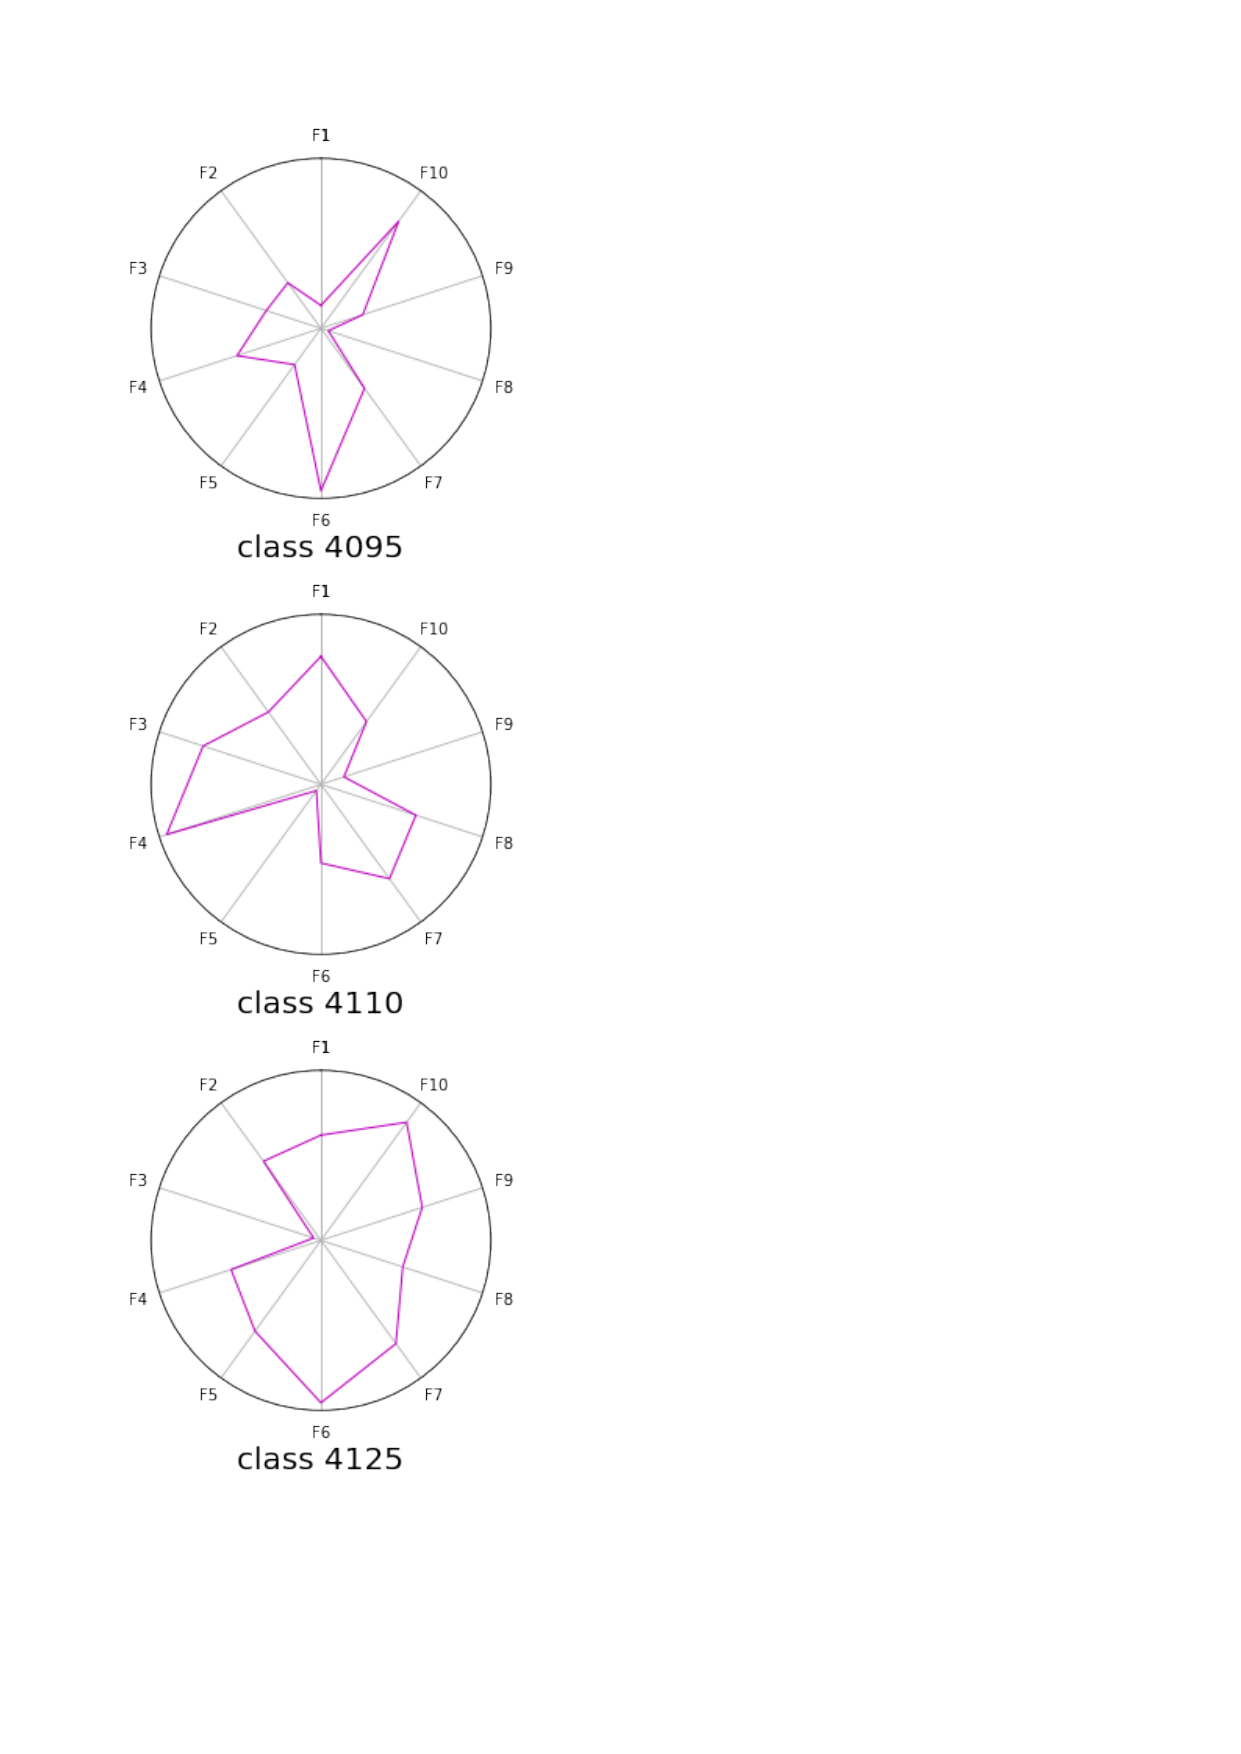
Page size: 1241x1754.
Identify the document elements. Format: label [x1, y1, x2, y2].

picture [118, 118, 523, 1487]
